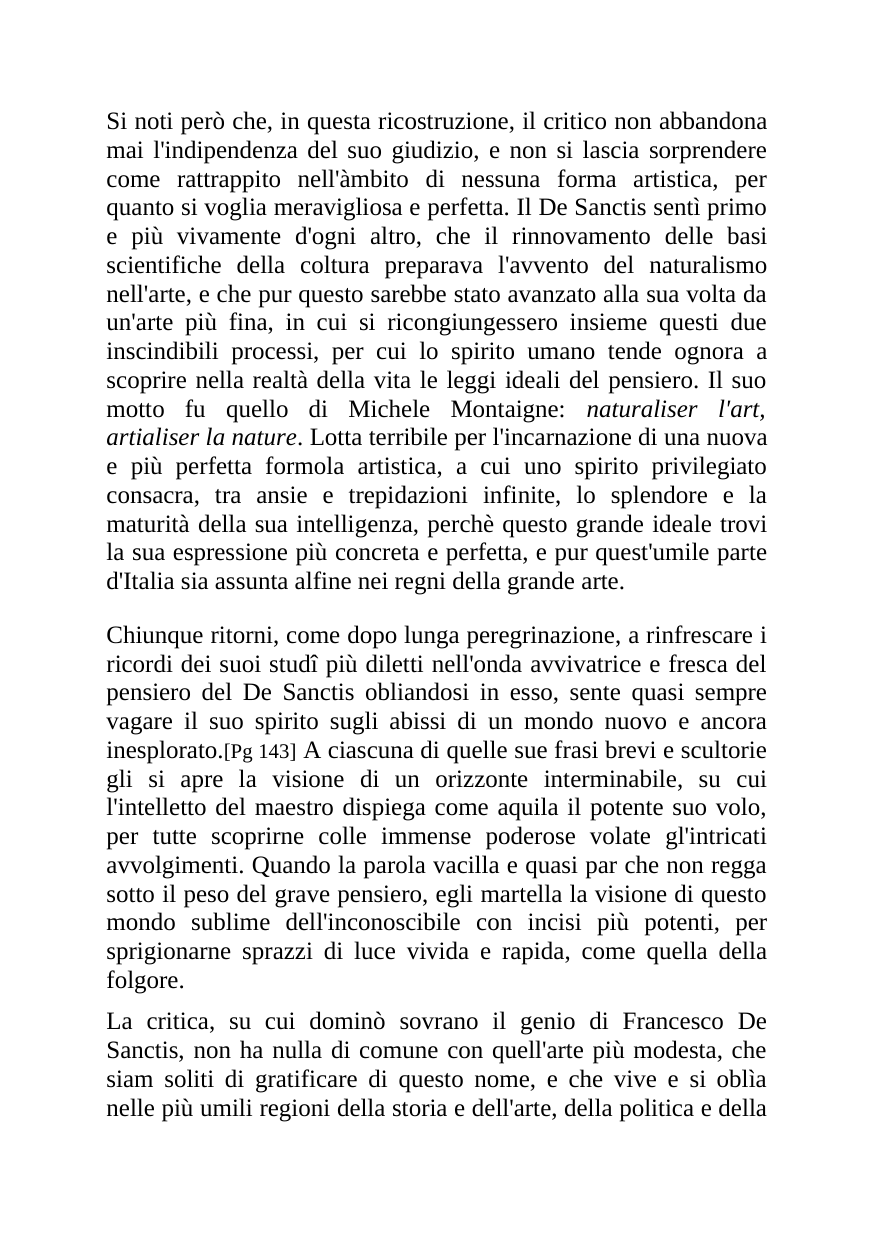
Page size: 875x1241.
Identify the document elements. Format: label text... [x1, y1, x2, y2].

text La critica, su cui dominò sovrano il genio di Francesco De Sanctis, non ha nulla di comune con quell'arte più modesta, che siam soliti di gratificare di questo nome, e che vive e si oblìa nelle più umili regioni della storia e dell'arte, della politica e della [106, 1006, 768, 1121]
text Chiunque ritorni, come dopo lunga peregrinazione, a rinfrescare i ricordi dei suoi studî più diletti nell'onda avvivatrice e fresca del pensiero del De Sanctis obliandosi in esso, sente quasi sempre vagare il suo spirito sugli abissi di un mondo nuovo e ancora inesplorato.[Pg 143] A ciascuna di quelle sue frasi brevi e scultorie gli si apre la visione di un orizzonte interminabile, su cui l'intelletto del maestro dispiega come aquila il potente suo volo, per tutte scoprirne colle immense poderose volate gl'intricati avvolgimenti. Quando la parola vacilla e quasi par che non regga sotto il peso del grave pensiero, egli martella la visione di questo mondo sublime dell'inconoscibile con incisi più potenti, per sprigionarne sprazzi di luce vivida e rapida, come quella della folgore. [106, 620, 768, 994]
text Si noti però che, in questa ricostruzione, il critico non abbandona mai l'indipendenza del suo giudizio, e non si lascia sorprendere come rattrappito nell'àmbito di nessuna forma artistica, per quanto si voglia meravigliosa e perfetta. Il De Sanctis sentì primo e più vivamente d'ogni altro, che il rinnovamento delle basi scientifiche della coltura preparava l'avvento del naturalismo nell'arte, e che pur questo sarebbe stato avanzato alla sua volta da un'arte più fina, in cui si ricongiungessero insieme questi due inscindibili processi, per cui lo spirito umano tende ognora a scoprire nella realtà della vita le leggi ideali del pensiero. Il suo motto fu quello di Michele Montaigne: naturaliser l'art, artialiser la nature. Lotta terribile per l'incarnazione di una nuova e più perfetta formola artistica, a cui uno spirito privilegiato consacra, tra ansie e trepidazioni infinite, lo splendore e la maturità della sua intelligenza, perchè questo grande ideale trovi la sua espressione più concreta e perfetta, e pur quest'umile parte d'Italia sia assunta alfine nei regni della grande arte. [106, 106, 768, 595]
